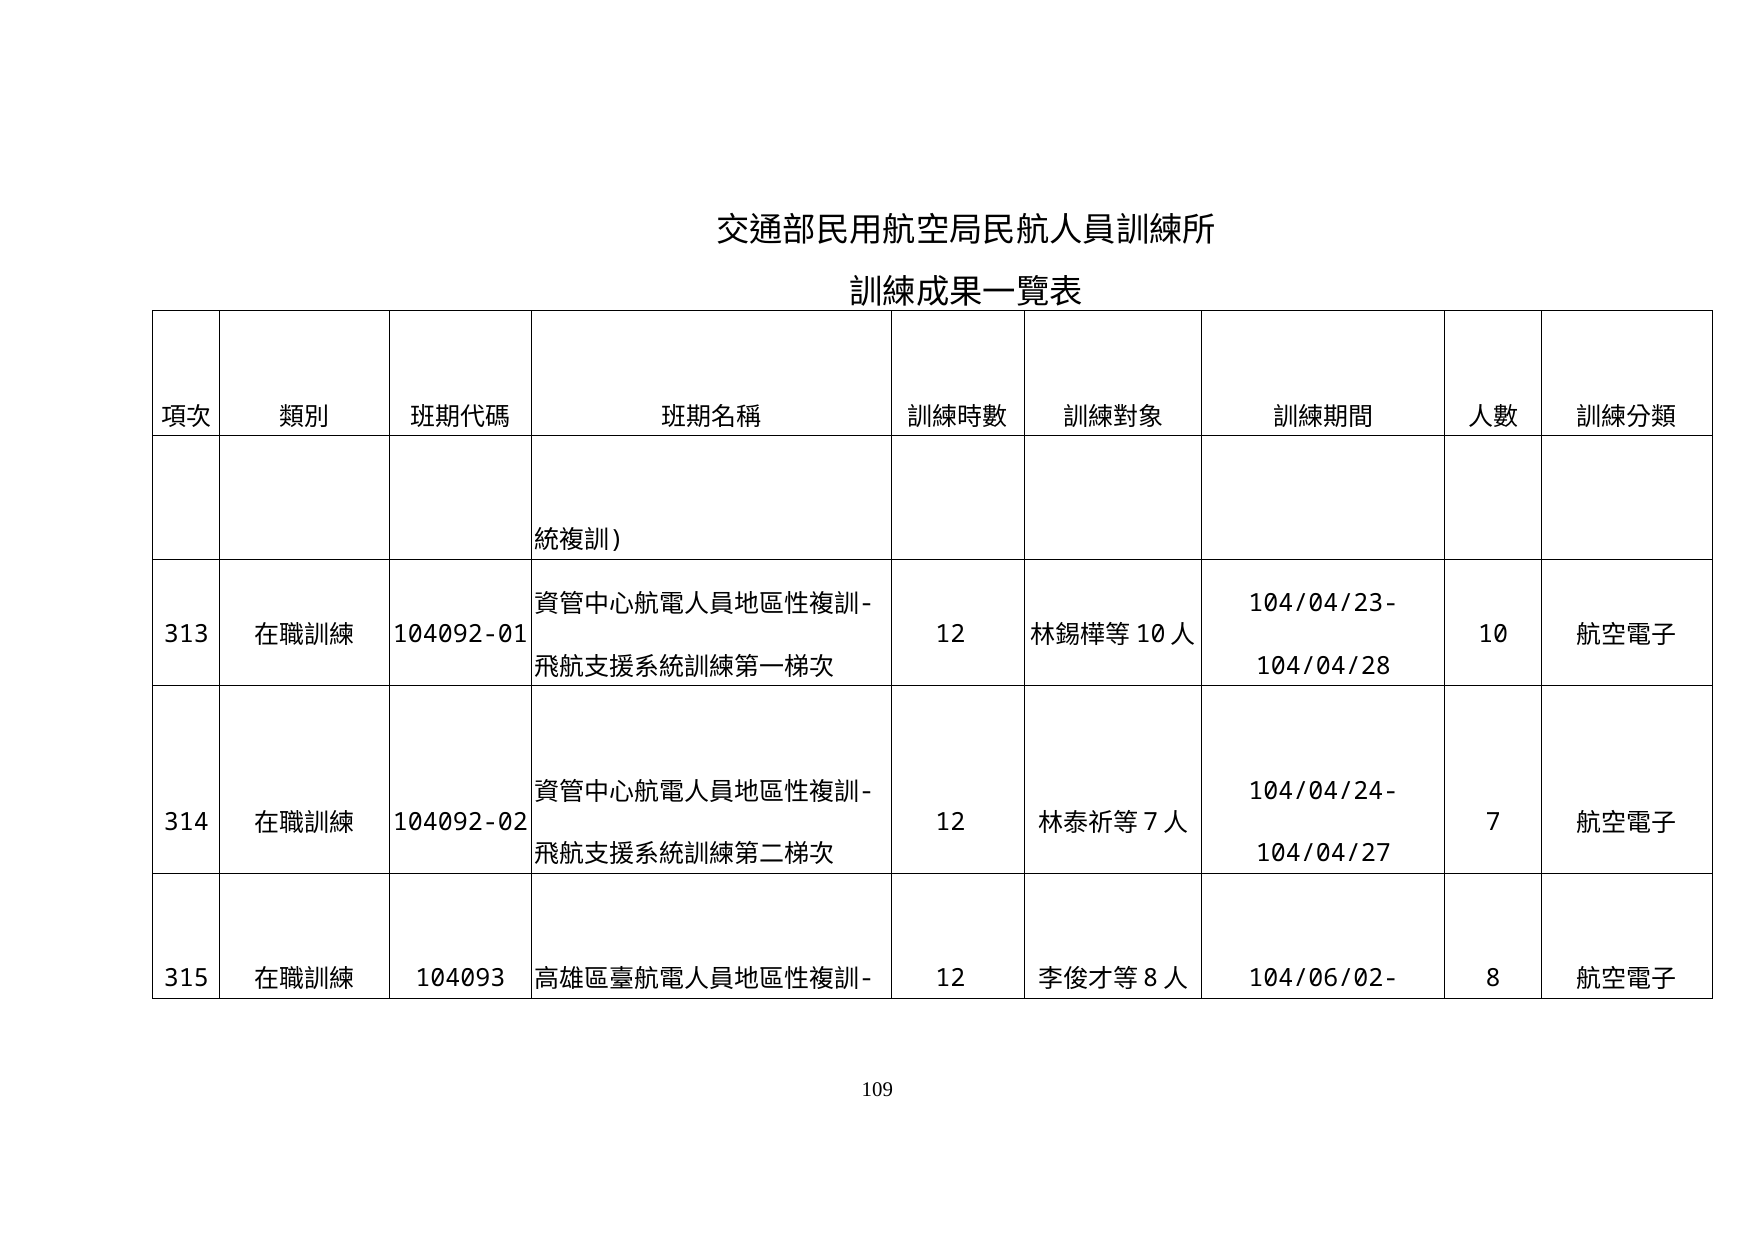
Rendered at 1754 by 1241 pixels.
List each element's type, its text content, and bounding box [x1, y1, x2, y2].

table_cell 12 [892, 560, 1024, 685]
table_cell 班期名稱 [532, 311, 891, 435]
table_cell [390, 436, 531, 559]
table_cell 班期代碼 [390, 311, 531, 435]
table_cell 10 [1445, 560, 1541, 685]
table_header [153, 185, 219, 248]
table_cell 314 [153, 686, 219, 873]
table_cell 在職訓練 [220, 874, 389, 998]
table_cell 訓練對象 [1025, 311, 1201, 435]
table_cell [220, 436, 389, 559]
table_cell 資管中心航電人員地區性複訓-飛航支援系統訓練第一梯次 [532, 560, 891, 685]
table_cell [1025, 436, 1201, 559]
table_cell 訓練期間 [1202, 311, 1444, 435]
table_cell 訓練成果一覽表 [220, 248, 1712, 310]
table_cell 高雄區臺航電人員地區性複訓- [532, 874, 891, 998]
table_cell 104/04/24-104/04/27 [1202, 686, 1444, 873]
table_cell 在職訓練 [220, 560, 389, 685]
table_cell [1202, 436, 1444, 559]
table_cell 104/04/23-104/04/28 [1202, 560, 1444, 685]
table_cell 林錫樺等10人 [1025, 560, 1201, 685]
table_cell [1445, 436, 1541, 559]
table_cell 統複訓) [532, 436, 891, 559]
table_cell 12 [892, 686, 1024, 873]
table_cell 航空電子 [1542, 560, 1712, 685]
table_cell [153, 436, 219, 559]
table_cell 航空電子 [1542, 874, 1712, 998]
table_cell 航空電子 [1542, 686, 1712, 873]
table_cell 313 [153, 560, 219, 685]
table_cell 資管中心航電人員地區性複訓-飛航支援系統訓練第二梯次 [532, 686, 891, 873]
table_cell 7 [1445, 686, 1541, 873]
table_cell 訓練分類 [1542, 311, 1712, 435]
table_cell 項次 [153, 311, 219, 435]
table_cell 8 [1445, 874, 1541, 998]
table_cell 104092-02 [390, 686, 531, 873]
table_cell 訓練時數 [892, 311, 1024, 435]
table_header 交通部民用航空局民航人員訓練所 [220, 185, 1712, 248]
table_cell 12 [892, 874, 1024, 998]
table_cell [1542, 436, 1712, 559]
table_cell [892, 436, 1024, 559]
table_cell 類別 [220, 311, 389, 435]
table_cell 104092-01 [390, 560, 531, 685]
table_cell 104093 [390, 874, 531, 998]
table_cell 人數 [1445, 311, 1541, 435]
table_cell 李俊才等8人 [1025, 874, 1201, 998]
table_cell 315 [153, 874, 219, 998]
table_cell 林泰祈等7人 [1025, 686, 1201, 873]
table_cell 104/06/02- [1202, 874, 1444, 998]
table_cell [153, 248, 219, 310]
table_cell 在職訓練 [220, 686, 389, 873]
